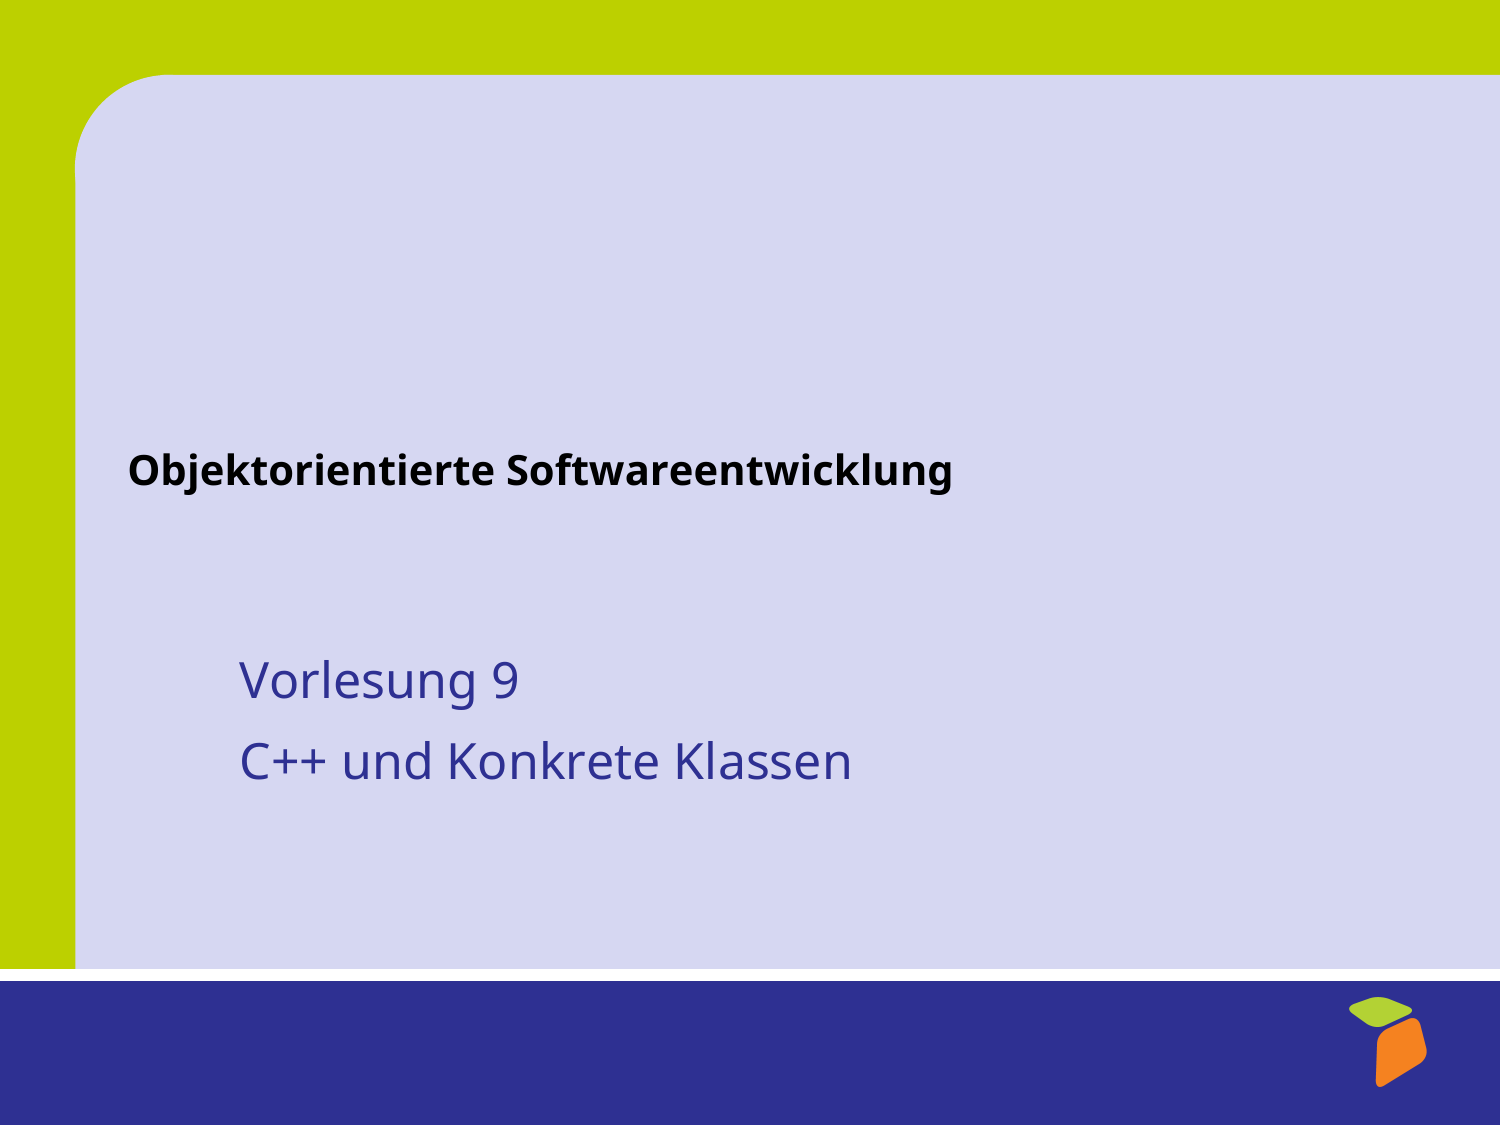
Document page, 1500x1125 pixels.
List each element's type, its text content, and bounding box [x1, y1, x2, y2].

subtitle Vorlesung 9 C++ und Konkrete Klassen [225, 637, 1276, 925]
title Objektorientierte Softwareentwicklung [112, 374, 1388, 563]
picture [0, 981, 1500, 1125]
